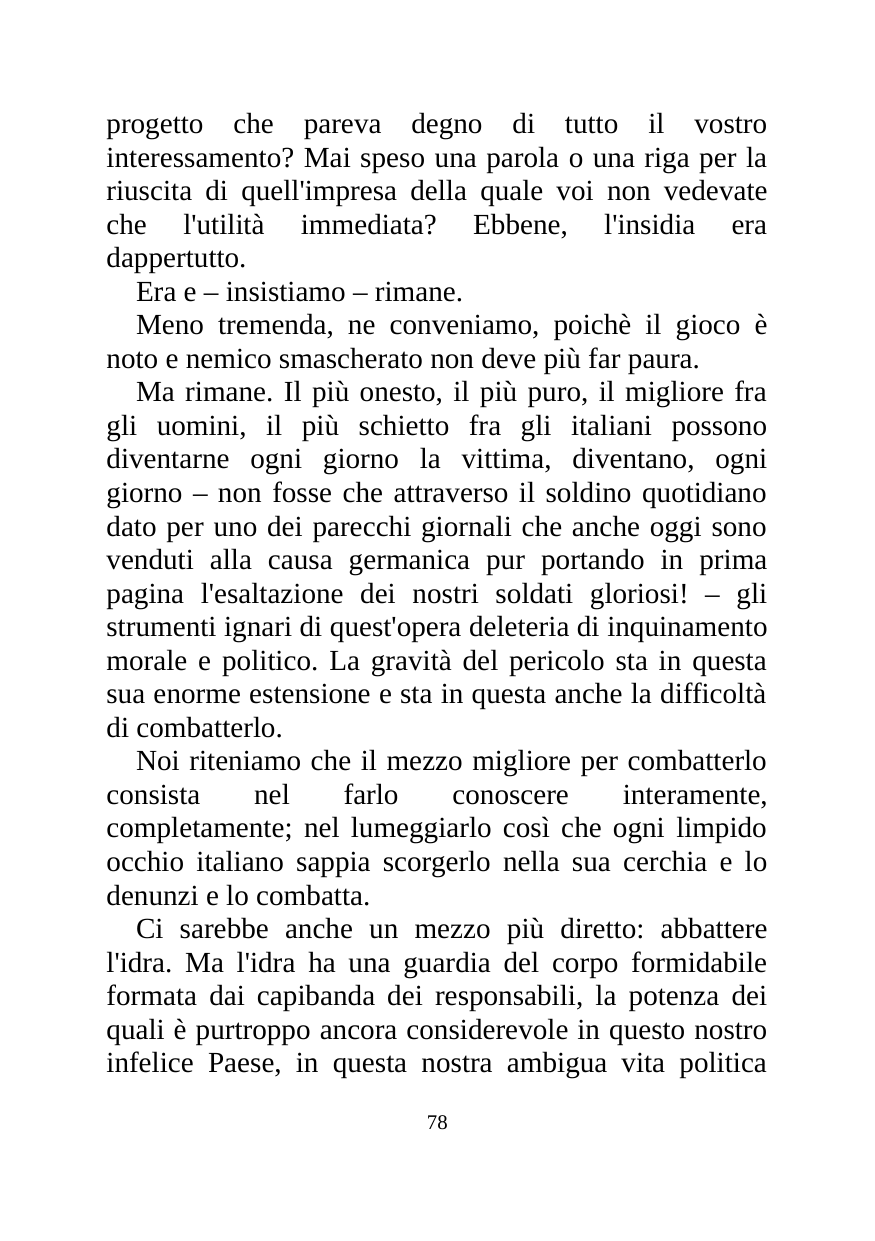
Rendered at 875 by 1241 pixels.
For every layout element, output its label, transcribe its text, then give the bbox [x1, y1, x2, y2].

text Ci sarebbe anche un mezzo più diretto: abbattere l'idra. Ma l'idra ha una guardia del corpo formidabile formata dai capibanda dei responsabili, la potenza dei quali è purtroppo ancora considerevole in questo nostro infelice Paese, in questa nostra ambigua vita politica [106, 911, 768, 1079]
text Noi riteniamo che il mezzo migliore per combatterlo consista nel farlo conoscere interamente, completamente; nel lumeggiarlo così che ogni limpido occhio italiano sappia scorgerlo nella sua cerchia e lo denunzi e lo combatta. [106, 743, 768, 911]
text Meno tremenda, ne conveniamo, poichè il gioco è noto e nemico smascherato non deve più far paura. [106, 307, 768, 374]
text progetto che pareva degno di tutto il vostro interessamento? Mai speso una parola o una riga per la riuscita di quell'impresa della quale voi non vedevate che l'utilità immediata? Ebbene, l'insidia era dappertutto. [106, 106, 768, 274]
text Era e – insistiamo – rimane. [106, 274, 768, 307]
text Ma rimane. Il più onesto, il più puro, il migliore fra gli uomini, il più schietto fra gli italiani possono diventarne ogni giorno la vittima, diventano, ogni giorno – non fosse che attraverso il soldino quotidiano dato per uno dei parecchi giornali che anche oggi sono venduti alla causa germanica pur portando in prima pagina l'esaltazione dei nostri soldati gloriosi! – gli strumenti ignari di quest'opera deleteria di inquinamento morale e politico. La gravità del pericolo sta in questa sua enorme estensione e sta in questa anche la difficoltà di combatterlo. [106, 374, 768, 743]
